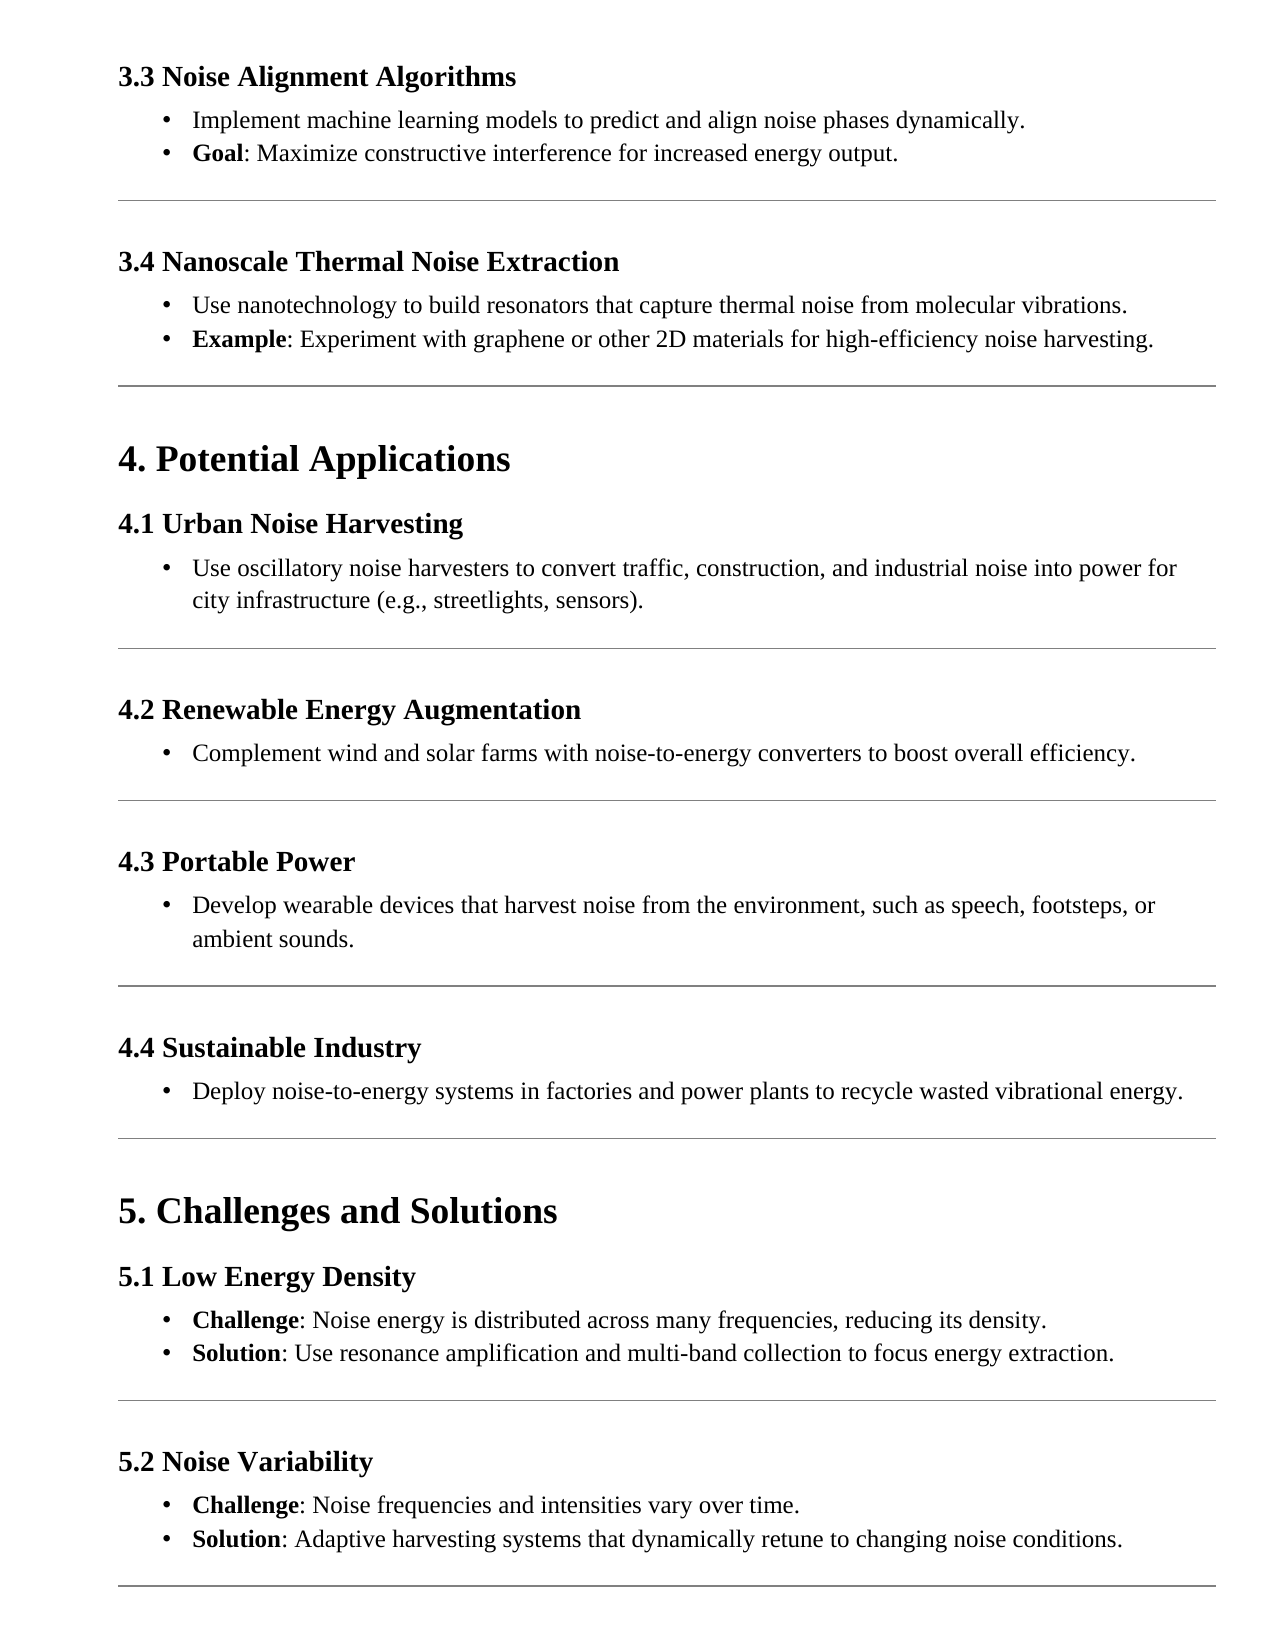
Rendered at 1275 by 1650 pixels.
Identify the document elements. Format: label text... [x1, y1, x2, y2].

list Complement wind and solar farms with noise-to-energy converters to boost overall efficiency. [162, 738, 1216, 767]
subtitle 5.2 Noise Variability [118, 1444, 1216, 1478]
subtitle 5. Challenges and Solutions [118, 1189, 1216, 1232]
list Use nanotechnology to build resonators that capture thermal noise from molecular vibrations. [162, 291, 1216, 319]
list Implement machine learning models to predict and align noise phases dynamically. [162, 105, 1216, 134]
list Challenge: Noise frequencies and intensities vary over time. [162, 1491, 1216, 1519]
list Solution: Use resonance amplification and multi-band collection to focus energy extraction. [162, 1338, 1216, 1367]
subtitle 4.1 Urban Noise Harvesting [118, 507, 1216, 540]
subtitle 4.4 Sustainable Industry [118, 1030, 1216, 1064]
subtitle 3.3 Noise Alignment Algorithms [118, 59, 1216, 93]
subtitle 4.3 Portable Power [118, 844, 1216, 878]
list Use oscillatory noise harvesters to convert traffic, construction, and industrial noise into power for city infrastructure (e.g., streetlights, sensors). [162, 553, 1216, 614]
list Develop wearable devices that harvest noise from the environment, such as speech, footsteps, or ambient sounds. [162, 891, 1216, 952]
list Solution: Adaptive harvesting systems that dynamically retune to changing noise conditions. [162, 1524, 1216, 1552]
list Goal: Maximize constructive interference for increased energy output. [162, 138, 1216, 167]
list Deploy noise-to-energy systems in factories and power plants to recycle wasted vibrational energy. [162, 1076, 1216, 1105]
subtitle 3.4 Nanoscale Thermal Noise Extraction [118, 244, 1216, 278]
subtitle 4. Potential Applications [118, 436, 1216, 479]
subtitle 4.2 Renewable Energy Augmentation [118, 692, 1216, 726]
list Challenge: Noise energy is distributed across many frequencies, reducing its density. [162, 1305, 1216, 1334]
subtitle 5.1 Low Energy Density [118, 1259, 1216, 1293]
list Example: Experiment with graphene or other 2D materials for high-efficiency noise harvesting. [162, 324, 1216, 352]
